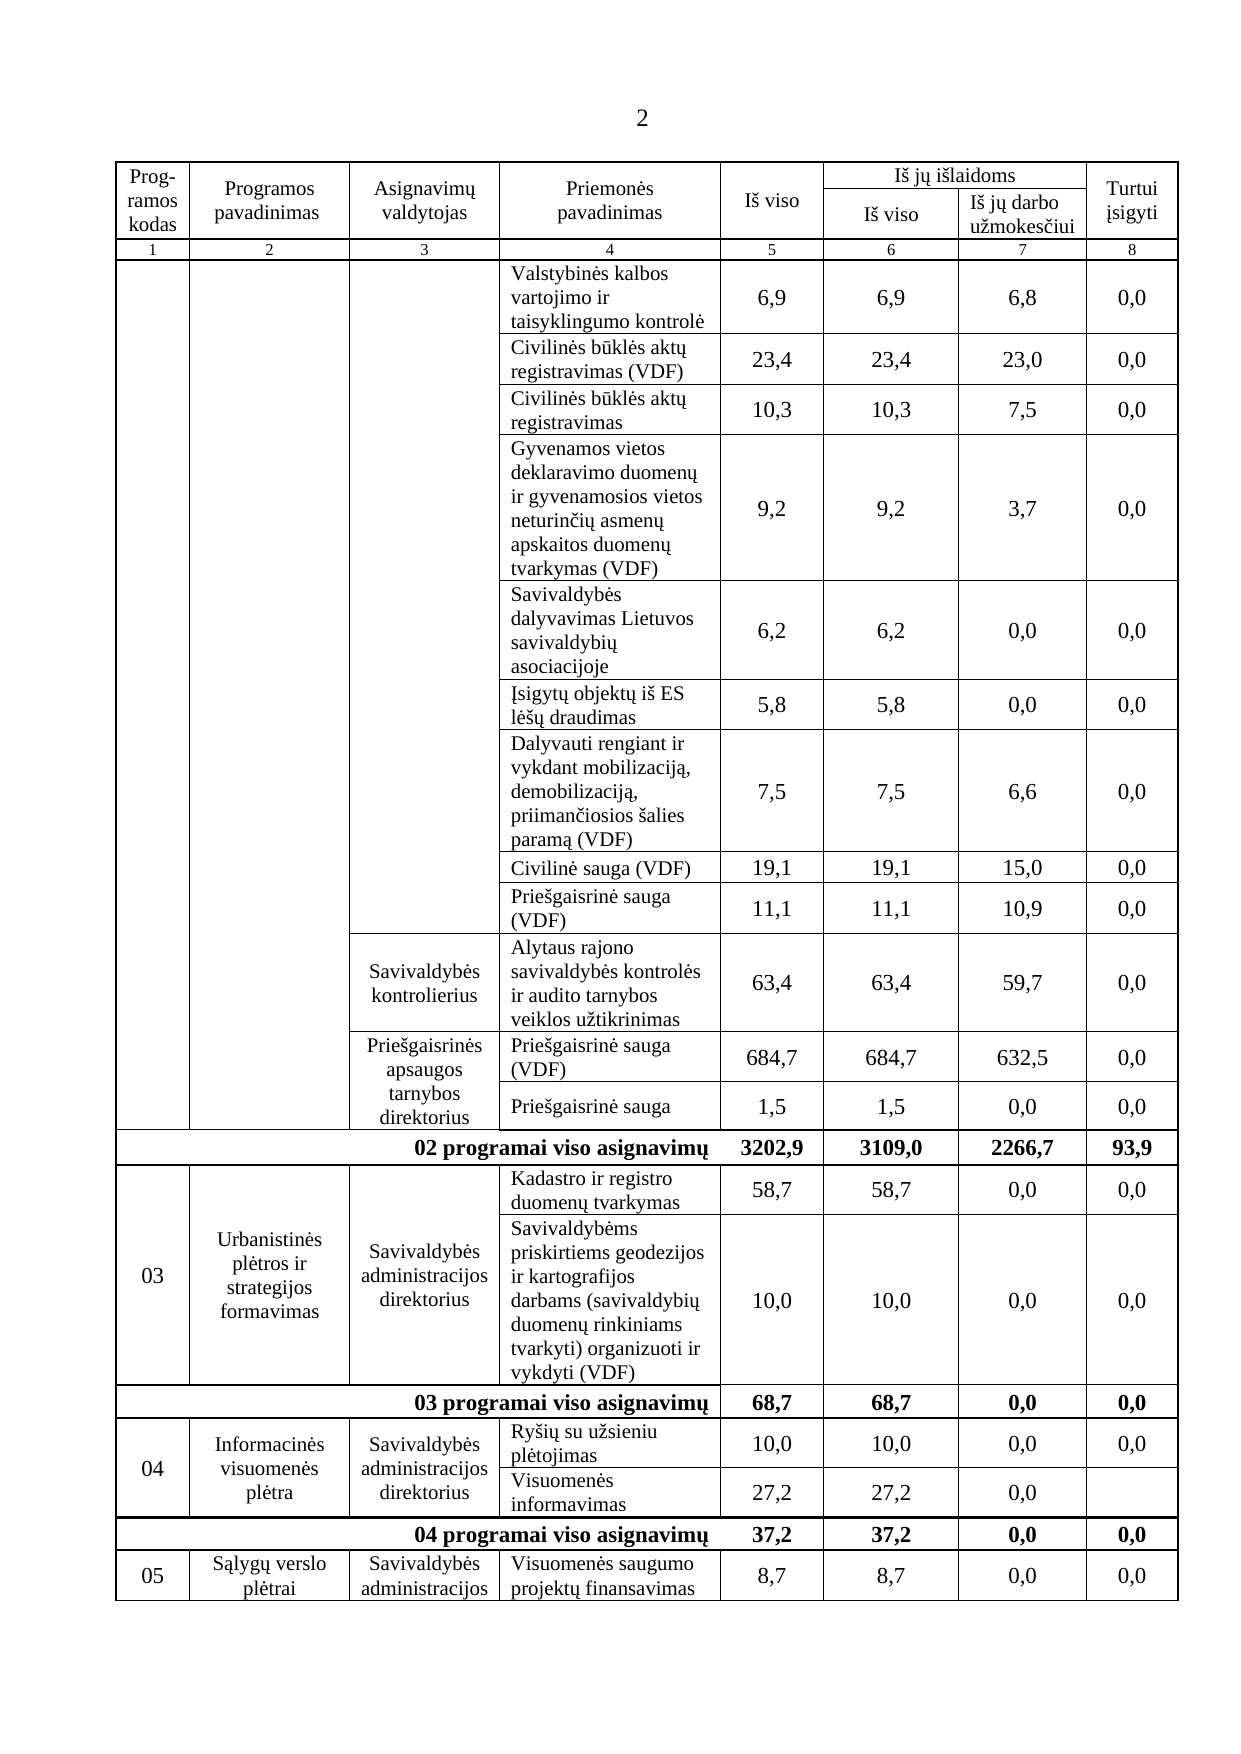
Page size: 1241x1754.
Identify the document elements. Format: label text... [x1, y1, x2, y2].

table_cell 684,7 [824, 1032, 958, 1081]
table_cell 4 [500, 240, 720, 259]
table_cell 9,2 [824, 435, 958, 580]
table_cell 04 [117, 1419, 189, 1516]
table_cell 19,1 [721, 852, 823, 882]
table_cell 0,0 [1087, 1032, 1177, 1081]
table_cell 2 [190, 240, 349, 259]
table_cell 0,0 [959, 1519, 1086, 1549]
table_cell 632,5 [959, 1032, 1086, 1081]
table_cell 23,0 [959, 334, 1086, 383]
table_cell 05 [117, 1551, 189, 1599]
table_cell 0,0 [959, 1385, 1086, 1417]
table_cell Visuomenės informavimas [500, 1468, 720, 1516]
table_cell 10,0 [721, 1419, 823, 1467]
table_cell Kadastro ir registro duomenų tvarkymas [500, 1166, 720, 1214]
table_cell 19,1 [824, 852, 958, 882]
table_cell 0,0 [1087, 581, 1177, 678]
table_cell [190, 261, 349, 1129]
table_cell 0,0 [1087, 730, 1177, 851]
table_cell Valstybinės kalbos vartojimo ir taisyklingumo kontrolė [500, 261, 720, 333]
table_cell Informacinės visuomenės plėtra [190, 1419, 349, 1516]
table_cell 04 programai viso asignavimų [117, 1519, 720, 1549]
table_cell 6 [824, 240, 958, 259]
table_cell 03 [117, 1166, 189, 1384]
table_cell 0,0 [1087, 334, 1177, 383]
table_cell 6,6 [959, 730, 1086, 851]
table_cell 8 [1087, 240, 1177, 259]
table_header Asignavimų valdytojas [350, 163, 499, 238]
table_cell 23,4 [721, 334, 823, 383]
table_cell 7,5 [721, 730, 823, 851]
table_cell 03 programai viso asignavimų [117, 1386, 720, 1417]
table_cell 0,0 [959, 1419, 1086, 1467]
table_cell 3 [350, 240, 499, 259]
table_cell 68,7 [721, 1385, 823, 1417]
table_cell 0,0 [1087, 934, 1177, 1031]
table_cell 63,4 [721, 934, 823, 1031]
table_cell 3109,0 [824, 1131, 958, 1163]
table_header Iš jų išlaidoms [824, 163, 1086, 187]
table_cell Civilinės būklės aktų registravimas (VDF) [500, 334, 720, 383]
table_cell Savivaldybės administracijos direktorius [350, 1419, 499, 1516]
table_cell Savivaldybėms priskirtiems geodezijos ir kartografijos darbams (savivaldybių duomenų rinkiniams tvarkyti) organizuoti ir vykdyti (VDF) [500, 1215, 720, 1384]
table_cell 10,3 [824, 385, 958, 434]
table_cell 0,0 [959, 680, 1086, 729]
table_cell 68,7 [824, 1385, 958, 1417]
table_cell Priešgaisrinės apsaugos tarnybos direktorius [350, 1032, 499, 1129]
table_cell 0,0 [1087, 1551, 1177, 1599]
table_cell 0,0 [1087, 1385, 1177, 1417]
table_cell [1087, 1468, 1177, 1516]
table_header Priemonės pavadinimas [500, 163, 720, 238]
table_cell 02 programai viso asignavimų [117, 1130, 720, 1163]
table_cell 8,7 [721, 1551, 823, 1599]
table_cell Iš viso [824, 189, 958, 238]
table_cell Priešgaisrinė sauga [500, 1082, 720, 1129]
table_cell 684,7 [721, 1032, 823, 1081]
table_cell 0,0 [959, 1551, 1086, 1599]
table_cell 0,0 [1087, 680, 1177, 729]
table_cell Savivaldybės administracijos [350, 1551, 499, 1599]
table_header Prog-ramos kodas [117, 163, 189, 238]
table_header Iš viso [721, 163, 823, 238]
table_cell [117, 261, 189, 1129]
table_cell 8,7 [824, 1551, 958, 1599]
table_cell 1,5 [721, 1082, 823, 1129]
table_cell 5,8 [721, 680, 823, 729]
table_cell 37,2 [824, 1519, 958, 1549]
table_cell 0,0 [1087, 1519, 1177, 1549]
table_cell Civilinės būklės aktų registravimas [500, 385, 720, 434]
table_cell 37,2 [720, 1519, 823, 1549]
table_cell 58,7 [824, 1166, 958, 1214]
table_cell Gyvenamos vietos deklaravimo duomenų ir gyvenamosios vietos neturinčių asmenų apskaitos duomenų tvarkymas (VDF) [500, 435, 720, 580]
table_cell 10,0 [721, 1215, 823, 1384]
table_cell 0,0 [1087, 435, 1177, 580]
table_cell 5,8 [824, 680, 958, 729]
table_header Turtui įsigyti [1087, 163, 1177, 238]
table_cell Iš jų darbo užmokesčiui [959, 189, 1086, 238]
table_cell 63,4 [824, 934, 958, 1031]
table_cell Priešgaisrinė sauga (VDF) [500, 883, 720, 932]
table_cell Dalyvauti rengiant ir vykdant mobilizaciją, demobilizaciją, priimančiosios šalies paramą (VDF) [500, 730, 720, 851]
table_cell 0,0 [1087, 261, 1177, 333]
table_cell 11,1 [721, 883, 823, 932]
table_cell Savivaldybės administracijos direktorius [350, 1166, 499, 1384]
table_cell 7 [959, 240, 1086, 259]
table_cell Visuomenės saugumo projektų finansavimas [500, 1551, 720, 1599]
table_cell 3202,9 [720, 1131, 823, 1163]
table_cell Ryšių su užsieniu plėtojimas [500, 1419, 720, 1467]
table_cell Priešgaisrinė sauga (VDF) [500, 1032, 720, 1081]
table_cell 11,1 [824, 883, 958, 932]
table_cell Sąlygų verslo plėtrai [190, 1551, 349, 1599]
table_cell 7,5 [959, 385, 1086, 434]
table_cell 1 [117, 240, 189, 259]
table_cell 0,0 [1087, 385, 1177, 434]
table_cell 0,0 [959, 581, 1086, 678]
table_cell 15,0 [959, 852, 1086, 882]
table_cell 6,2 [824, 581, 958, 678]
table_cell 93,9 [1087, 1131, 1177, 1163]
table_cell 10,9 [959, 883, 1086, 932]
table_cell 6,8 [959, 261, 1086, 333]
table_cell Civilinė sauga (VDF) [500, 852, 720, 882]
table_cell 0,0 [959, 1468, 1086, 1516]
table_cell 23,4 [824, 334, 958, 383]
table_cell 59,7 [959, 934, 1086, 1031]
table_cell 0,0 [1087, 852, 1177, 882]
table_cell Savivaldybės kontrolierius [350, 934, 499, 1031]
table_cell 27,2 [721, 1468, 823, 1516]
table_cell 9,2 [721, 435, 823, 580]
table_cell Alytaus rajono savivaldybės kontrolės ir audito tarnybos veiklos užtikrinimas [500, 934, 720, 1031]
table_cell 0,0 [1087, 1166, 1177, 1214]
table_cell 58,7 [721, 1166, 823, 1214]
table_cell 3,7 [959, 435, 1086, 580]
table_cell 0,0 [1087, 1082, 1177, 1129]
table_cell Įsigytų objektų iš ES lėšų draudimas [500, 680, 720, 729]
table_cell [350, 261, 499, 932]
table_cell 0,0 [1087, 883, 1177, 932]
table_cell 5 [721, 240, 823, 259]
table_cell Savivaldybės dalyvavimas Lietuvos savivaldybių asociacijoje [500, 581, 720, 678]
table_cell 10,3 [721, 385, 823, 434]
table_header Programos pavadinimas [190, 163, 349, 238]
table_cell 10,0 [824, 1419, 958, 1467]
table_cell 0,0 [1087, 1419, 1177, 1467]
table_cell 6,2 [721, 581, 823, 678]
table_cell Urbanistinės plėtros ir strategijos formavimas [190, 1166, 349, 1384]
table_cell 6,9 [824, 261, 958, 333]
table_cell 0,0 [959, 1166, 1086, 1214]
table_cell 1,5 [824, 1082, 958, 1129]
table_cell 0,0 [1087, 1215, 1177, 1384]
table_cell 6,9 [721, 261, 823, 333]
table_cell 10,0 [824, 1215, 958, 1384]
table_cell 27,2 [824, 1468, 958, 1516]
table_cell 7,5 [824, 730, 958, 851]
table_cell 0,0 [959, 1215, 1086, 1384]
table_cell 0,0 [959, 1082, 1086, 1129]
table_cell 2266,7 [959, 1131, 1086, 1163]
